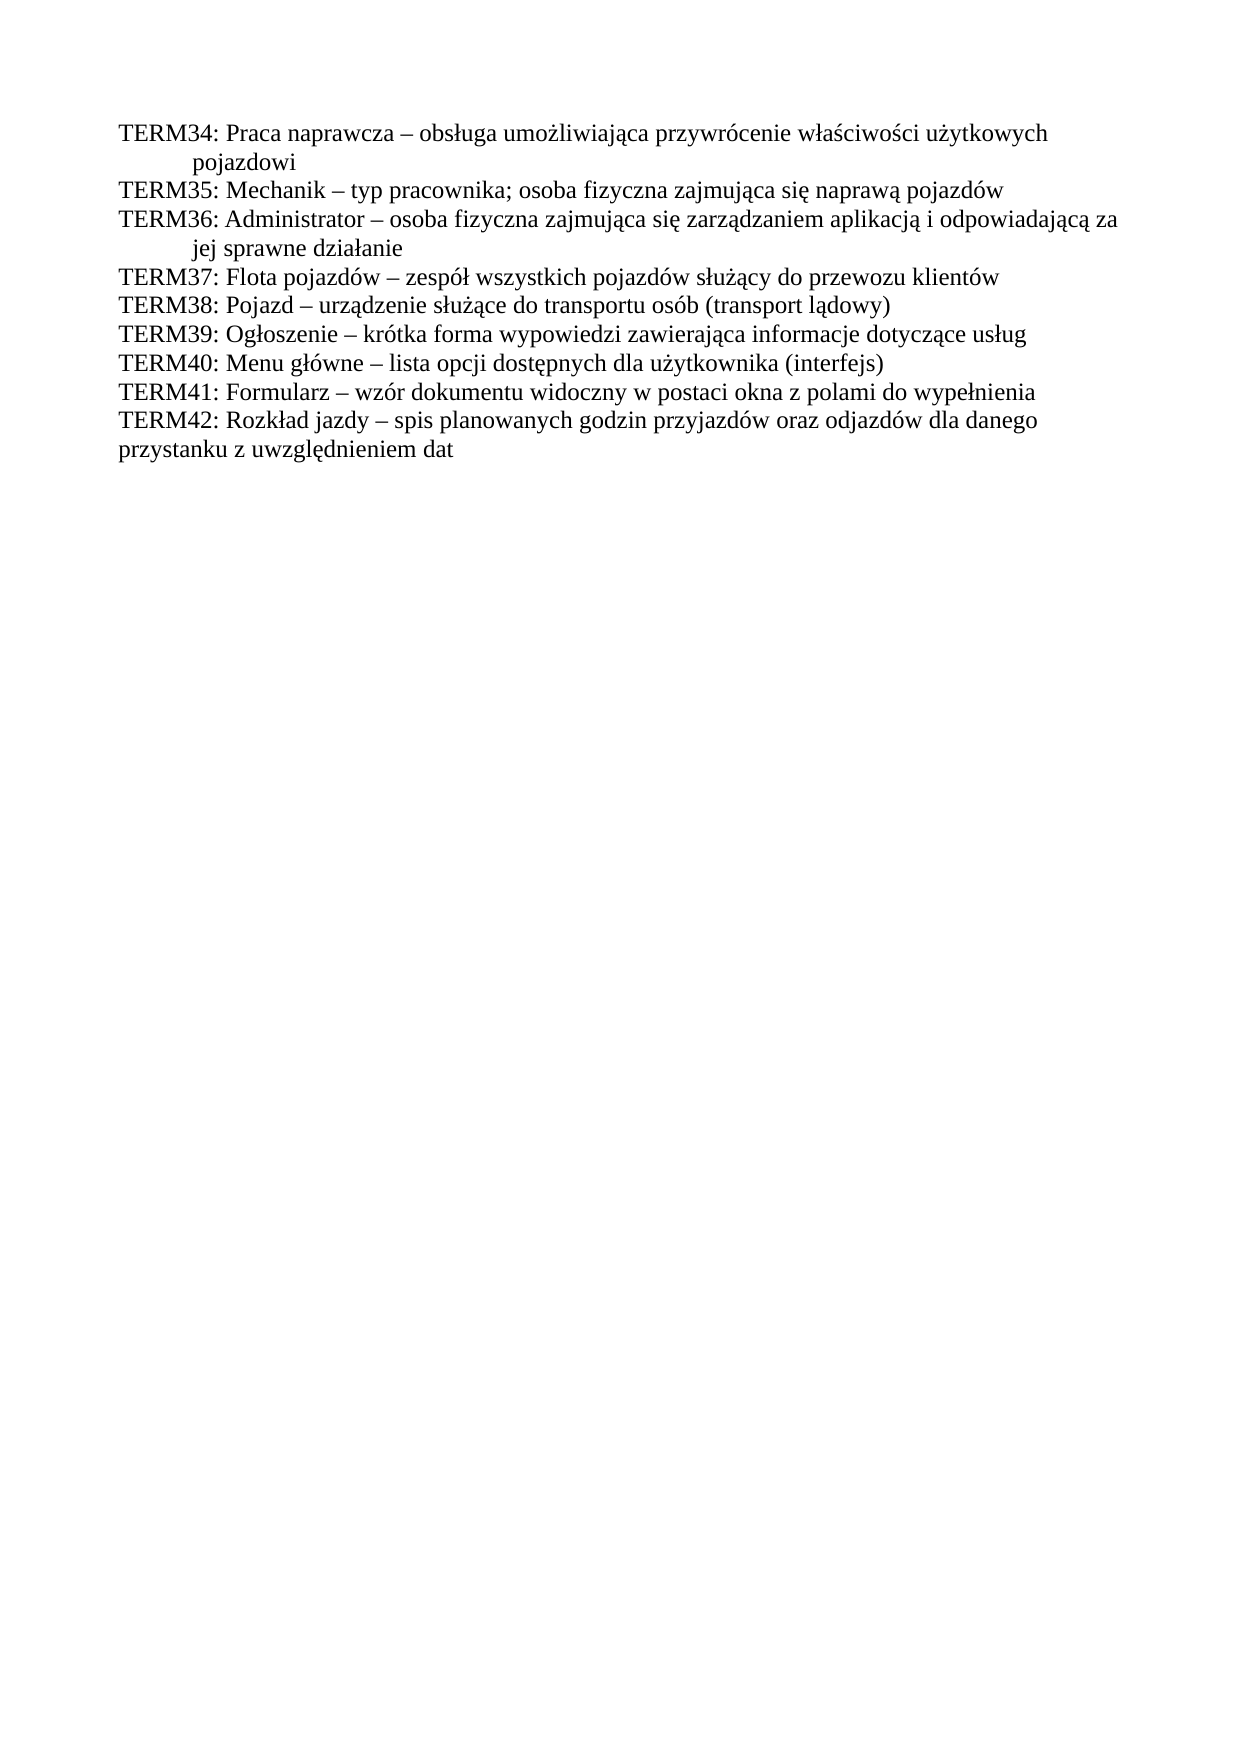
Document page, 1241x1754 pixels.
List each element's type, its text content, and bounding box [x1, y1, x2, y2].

text TERM40: Menu główne – lista opcji dostępnych dla użytkownika (interfejs) [118, 348, 1122, 377]
text TERM37: Flota pojazdów – zespół wszystkich pojazdów służący do przewozu klientów [118, 262, 1122, 291]
text TERM35: Mechanik – typ pracownika; osoba fizyczna zajmująca się naprawą pojazdów [118, 176, 1122, 204]
text TERM38: Pojazd – urządzenie służące do transportu osób (transport lądowy) [118, 291, 1122, 319]
text TERM34: Praca naprawcza – obsługa umożliwiająca przywrócenie właściwości użytkowych pojazdowi [118, 118, 1122, 176]
text TERM36: Administrator – osoba fizyczna zajmująca się zarządzaniem aplikacją i odpowiadającą za jej sprawne działanie [118, 204, 1122, 262]
text TERM42: Rozkład jazdy – spis planowanych godzin przyjazdów oraz odjazdów dla danego przystanku z uwzględnieniem dat [118, 406, 1122, 463]
text TERM41: Formularz – wzór dokumentu widoczny w postaci okna z polami do wypełnienia [118, 377, 1122, 406]
text TERM39: Ogłoszenie – krótka forma wypowiedzi zawierająca informacje dotyczące usług [118, 319, 1122, 348]
